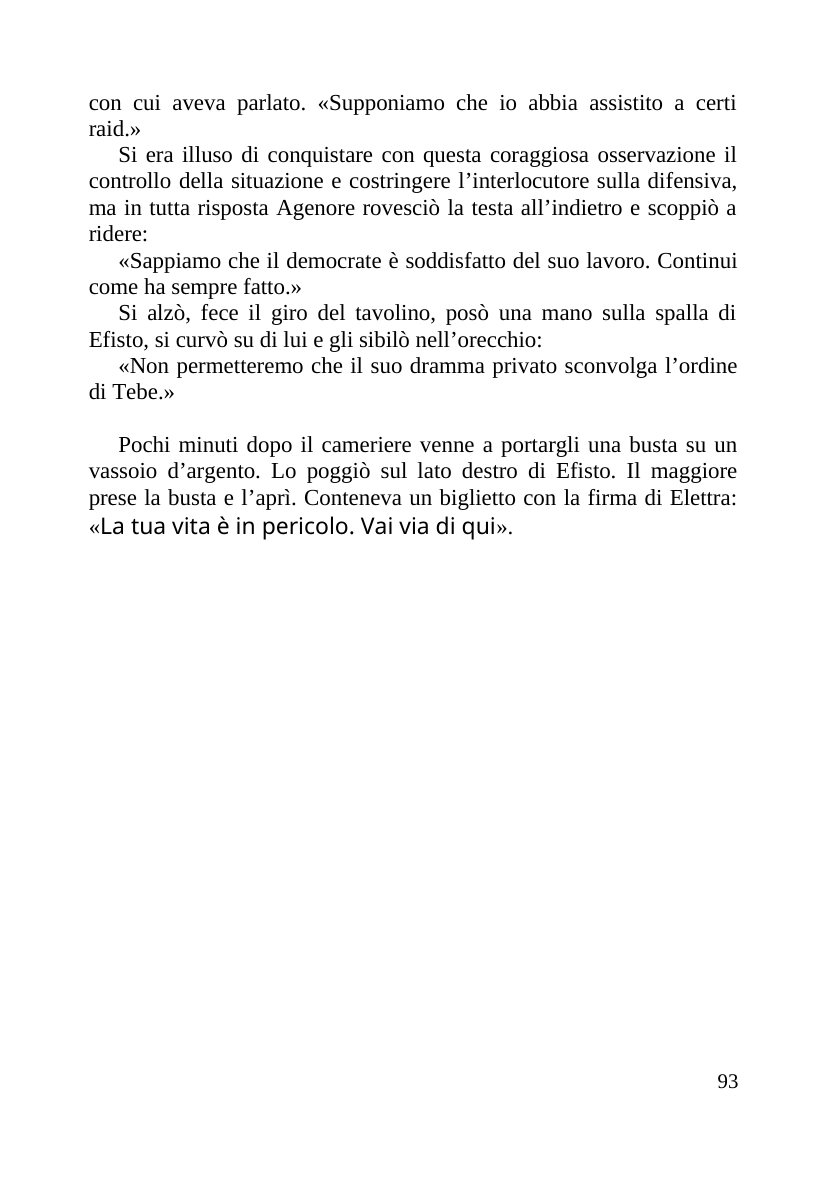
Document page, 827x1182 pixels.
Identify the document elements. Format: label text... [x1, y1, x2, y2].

text «Non permetteremo che il suo dramma privato sconvolga l’ordine di Tebe.» [88, 352, 738, 405]
text con cui aveva parlato. «Supponiamo che io abbia assistito a certi raid.» [88, 88, 738, 141]
text «Sappiamo che il democrate è soddisfatto del suo lavoro. Continui come ha sempre fatto.» [88, 247, 738, 299]
text Si era illuso di conquistare con questa coraggiosa osservazione il controllo della situazione e costringere l’interlocutore sulla difensiva, ma in tutta risposta Agenore rovesciò la testa all’indietro e scoppiò a ridere: [88, 141, 738, 247]
text Si alzò, fece il giro del tavolino, posò una mano sulla spalla di Efisto, si curvò su di lui e gli sibilò nell’orecchio: [88, 299, 738, 352]
text Pochi minuti dopo il cameriere venne a portargli una busta su un vassoio d’argento. Lo poggiò sul lato destro di Efisto. Il maggiore prese la busta e l’aprì. Conteneva un biglietto con la firma di Elettra: «La tua vita è in pericolo. Vai via di qui». [88, 431, 738, 541]
